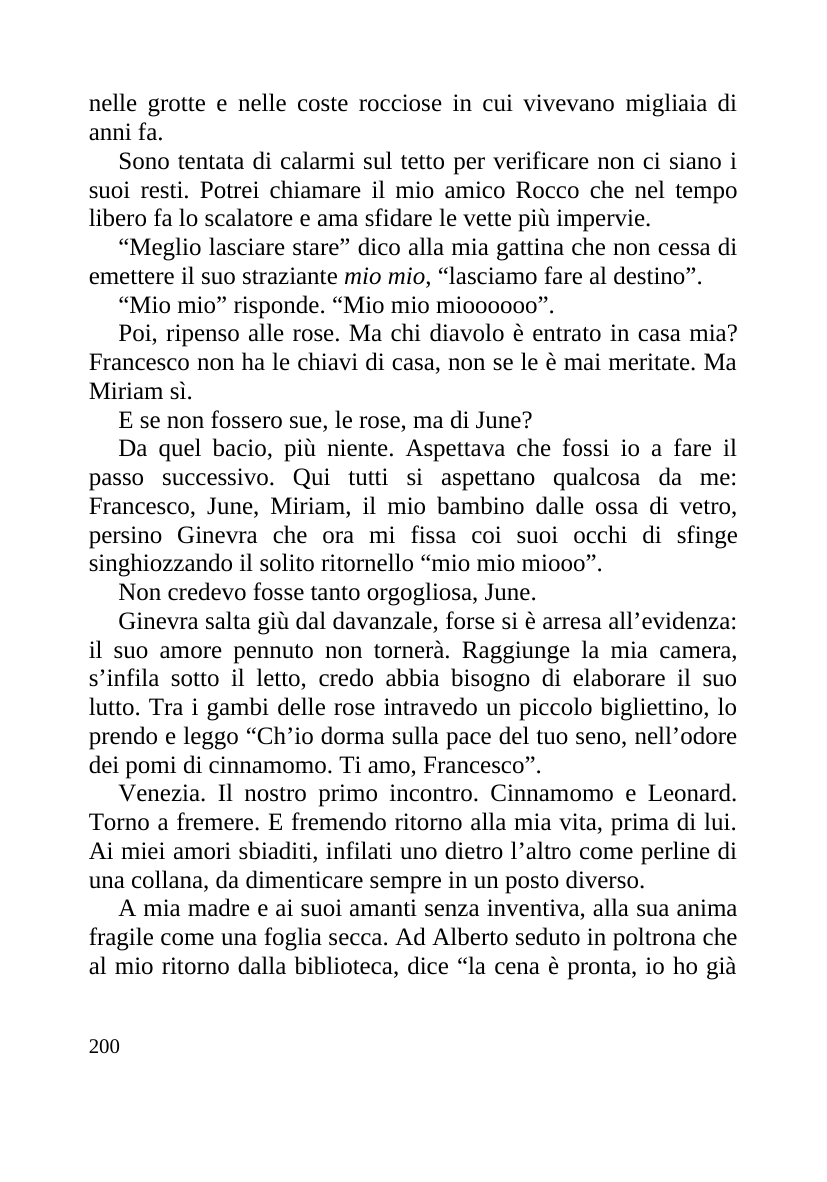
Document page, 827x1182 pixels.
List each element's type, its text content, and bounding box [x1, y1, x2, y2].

text E se non fossero sue, le rose, ma di June? [88, 405, 738, 433]
text Da quel bacio, più niente. Aspettava che fossi io a fare il passo successivo. Qui tutti si aspettano qualcosa da me: Francesco, June, Miriam, il mio bambino dalle ossa di vetro, persino Ginevra che ora mi fissa coi suoi occhi di sfinge singhiozzando il solito ritornello “mio mio miooo”. [88, 433, 738, 577]
text Sono tentata di calarmi sul tetto per verificare non ci siano i suoi resti. Potrei chiamare il mio amico Rocco che nel tempo libero fa lo scalatore e ama sfidare le vette più impervie. [88, 146, 738, 232]
text Non credevo fosse tanto orgogliosa, June. [88, 577, 738, 606]
text “Meglio lasciare stare” dico alla mia gattina che non cessa di emettere il suo straziante mio mio, “lasciamo fare al destino”. [88, 232, 738, 290]
text Ginevra salta giù dal davanzale, forse si è arresa all’evidenza: il suo amore pennuto non tornerà. Raggiunge la mia camera, s’infila sotto il letto, credo abbia bisogno di elaborare il suo lutto. Tra i gambi delle rose intravedo un piccolo bigliettino, lo prendo e leggo “Ch’io dorma sulla pace del tuo seno, nell’odore dei pomi di cinnamomo. Ti amo, Francesco”. [88, 606, 738, 778]
text nelle grotte e nelle coste rocciose in cui vivevano migliaia di anni fa. [88, 88, 738, 146]
text “Mio mio” risponde. “Mio mio mioooooo”. [88, 290, 738, 318]
text Poi, ripenso alle rose. Ma chi diavolo è entrato in casa mia? Francesco non ha le chiavi di casa, non se le è mai meritate. Ma Miriam sì. [88, 318, 738, 405]
text A mia madre e ai suoi amanti senza inventiva, alla sua anima fragile come una foglia secca. Ad Alberto seduto in poltrona che al mio ritorno dalla biblioteca, dice “la cena è pronta, io ho già [88, 893, 738, 980]
text Venezia. Il nostro primo incontro. Cinnamomo e Leonard. Torno a fremere. E fremendo ritorno alla mia vita, prima di lui. Ai miei amori sbiaditi, infilati uno dietro l’altro come perline di una collana, da dimenticare sempre in un posto diverso. [88, 778, 738, 893]
